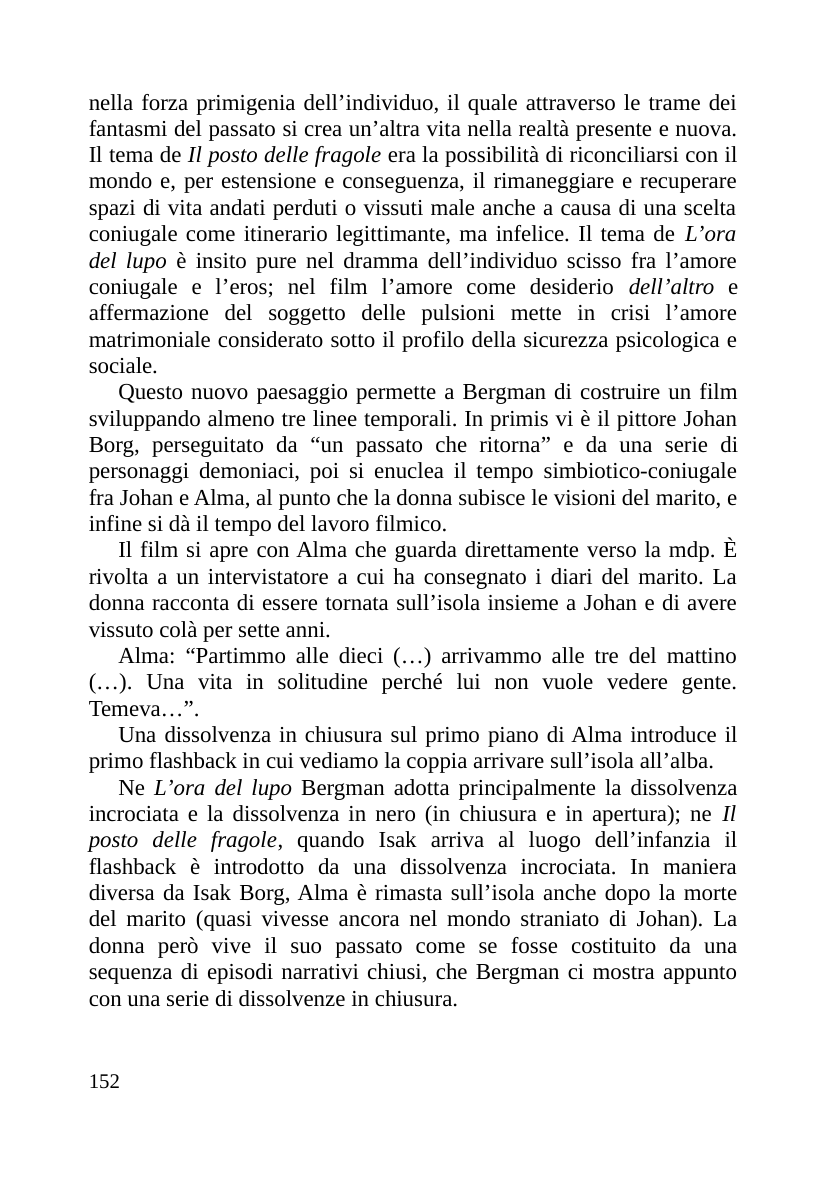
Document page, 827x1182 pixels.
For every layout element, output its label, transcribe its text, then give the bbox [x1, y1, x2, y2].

text Il film si apre con Alma che guarda direttamente verso la mdp. È rivolta a un intervistatore a cui ha consegnato i diari del marito. La donna racconta di essere tornata sull’isola insieme a Johan e di avere vissuto colà per sette anni. [88, 537, 738, 642]
text nella forza primigenia dell’individuo, il quale attraverso le trame dei fantasmi del passato si crea un’altra vita nella realtà presente e nuova. Il tema de Il posto delle fragole era la possibilità di riconciliarsi con il mondo e, per estensione e conseguenza, il rimaneggiare e recuperare spazi di vita andati perduti o vissuti male anche a causa di una scelta coniugale come itinerario legittimante, ma infelice. Il tema de L’ora del lupo è insito pure nel dramma dell’individuo scisso fra l’amore coniugale e l’eros; nel film l’amore come desiderio dell’altro e affermazione del soggetto delle pulsioni mette in crisi l’amore matrimoniale considerato sotto il profilo della sicurezza psicologica e sociale. [88, 88, 738, 378]
text Ne L’ora del lupo Bergman adotta principalmente la dissolvenza incrociata e la dissolvenza in nero (in chiusura e in apertura); ne Il posto delle fragole, quando Isak arriva al luogo dell’infanzia il flashback è introdotto da una dissolvenza incrociata. In maniera diversa da Isak Borg, Alma è rimasta sull’isola anche dopo la morte del marito (quasi vivesse ancora nel mondo straniato di Johan). La donna però vive il suo passato come se fosse costituito da una sequenza di episodi narrativi chiusi, che Bergman ci mostra appunto con una serie di dissolvenze in chiusura. [88, 774, 738, 1011]
text Alma: “Partimmo alle dieci (…) arrivammo alle tre del mattino (…). Una vita in solitudine perché lui non vuole vedere gente. Temeva…”. [88, 642, 738, 721]
text Questo nuovo paesaggio permette a Bergman di costruire un film sviluppando almeno tre linee temporali. In primis vi è il pittore Johan Borg, perseguitato da “un passato che ritorna” e da una serie di personaggi demoniaci, poi si enuclea il tempo simbiotico-coniugale fra Johan e Alma, al punto che la donna subisce le visioni del marito, e infine si dà il tempo del lavoro filmico. [88, 378, 738, 537]
text Una dissolvenza in chiusura sul primo piano di Alma introduce il primo flashback in cui vediamo la coppia arrivare sull’isola all’alba. [88, 721, 738, 774]
